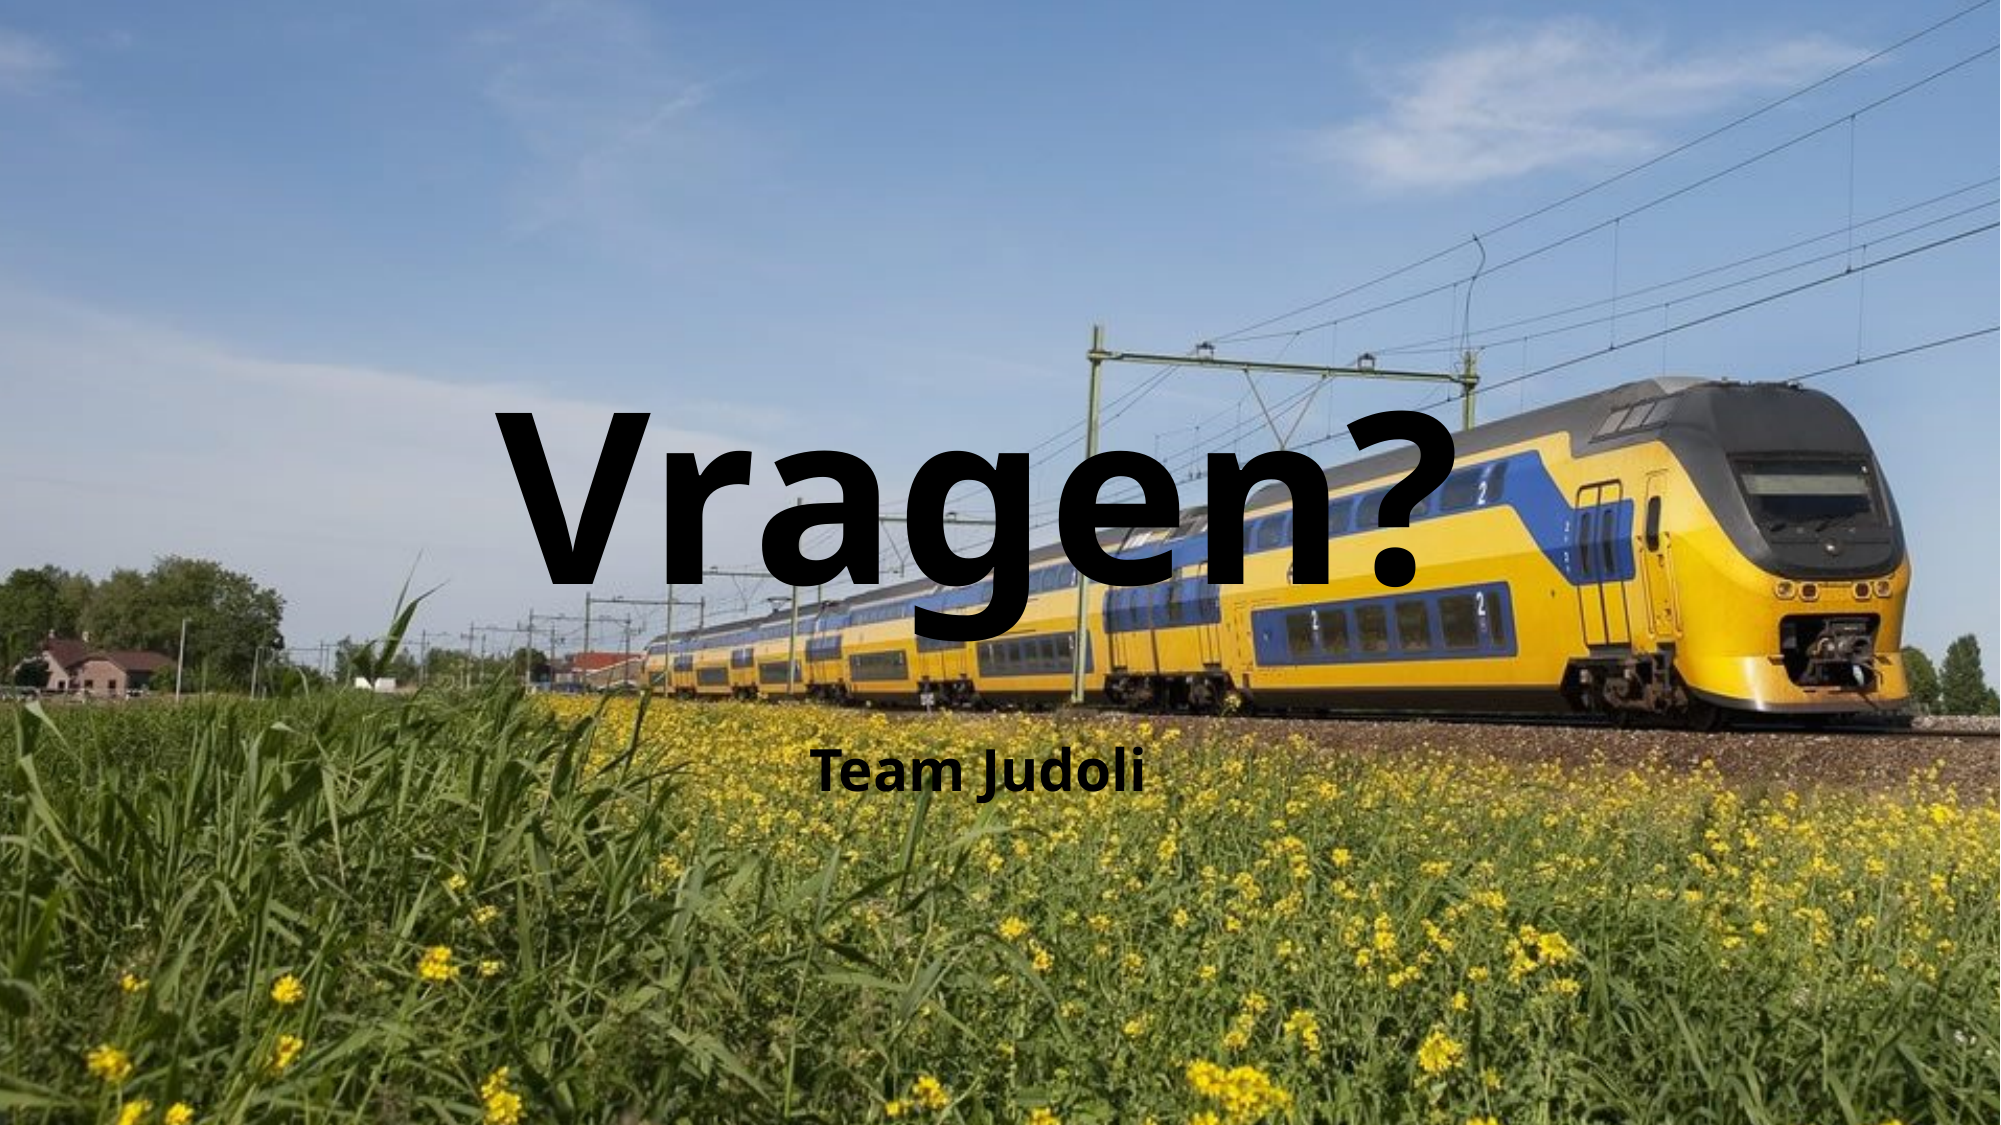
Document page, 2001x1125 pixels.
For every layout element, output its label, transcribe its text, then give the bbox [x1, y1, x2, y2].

title Vragen? [228, 252, 1729, 644]
subtitle Team Judoli [228, 733, 1729, 1005]
picture [0, 0, 2000, 1125]
